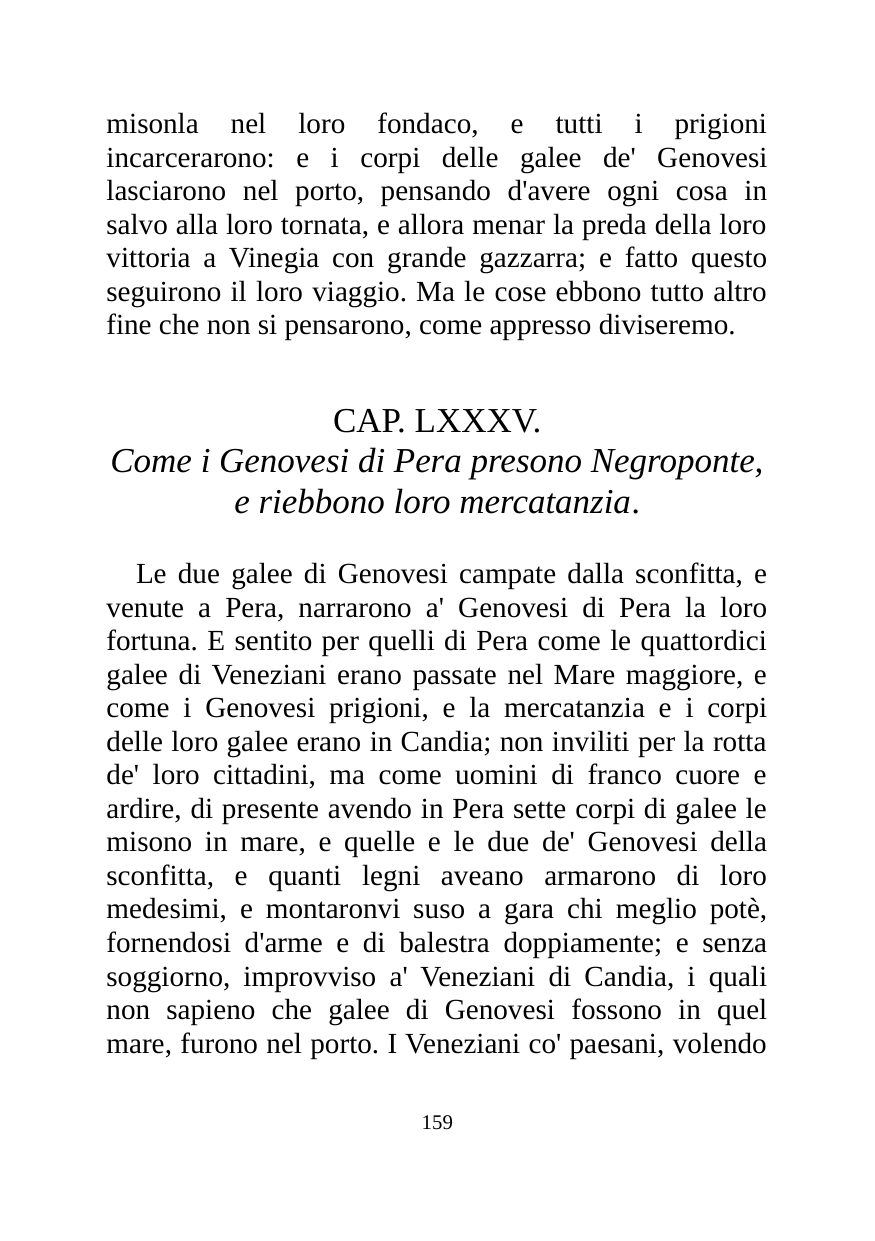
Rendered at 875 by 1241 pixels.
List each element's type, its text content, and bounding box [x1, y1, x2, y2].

subtitle CAP. LXXXV. Come i Genovesi di Pera presono Negroponte, e riebbono loro mercatanzia. [106, 400, 768, 521]
text misonla nel loro fondaco, e tutti i prigioni incarcerarono: e i corpi delle galee de' Genovesi lasciarono nel porto, pensando d'avere ogni cosa in salvo alla loro tornata, e allora menar la preda della loro vittoria a Vinegia con grande gazzarra; e fatto questo seguirono il loro viaggio. Ma le cose ebbono tutto altro fine che non si pensarono, come appresso diviseremo. [106, 106, 768, 341]
text Le due galee di Genovesi campate dalla sconfitta, e venute a Pera, narrarono a' Genovesi di Pera la loro fortuna. E sentito per quelli di Pera come le quattordici galee di Veneziani erano passate nel Mare maggiore, e come i Genovesi prigioni, e la mercatanzia e i corpi delle loro galee erano in Candia; non inviliti per la rotta de' loro cittadini, ma come uomini di franco cuore e ardire, di presente avendo in Pera sette corpi di galee le misono in mare, e quelle e le due de' Genovesi della sconfitta, e quanti legni aveano armarono di loro medesimi, e montaronvi suso a gara chi meglio potè, fornendosi d'arme e di balestra doppiamente; e senza soggiorno, improvviso a' Veneziani di Candia, i quali non sapieno che galee di Genovesi fossono in quel mare, furono nel porto. I Veneziani co' paesani, volendo [106, 556, 768, 1059]
